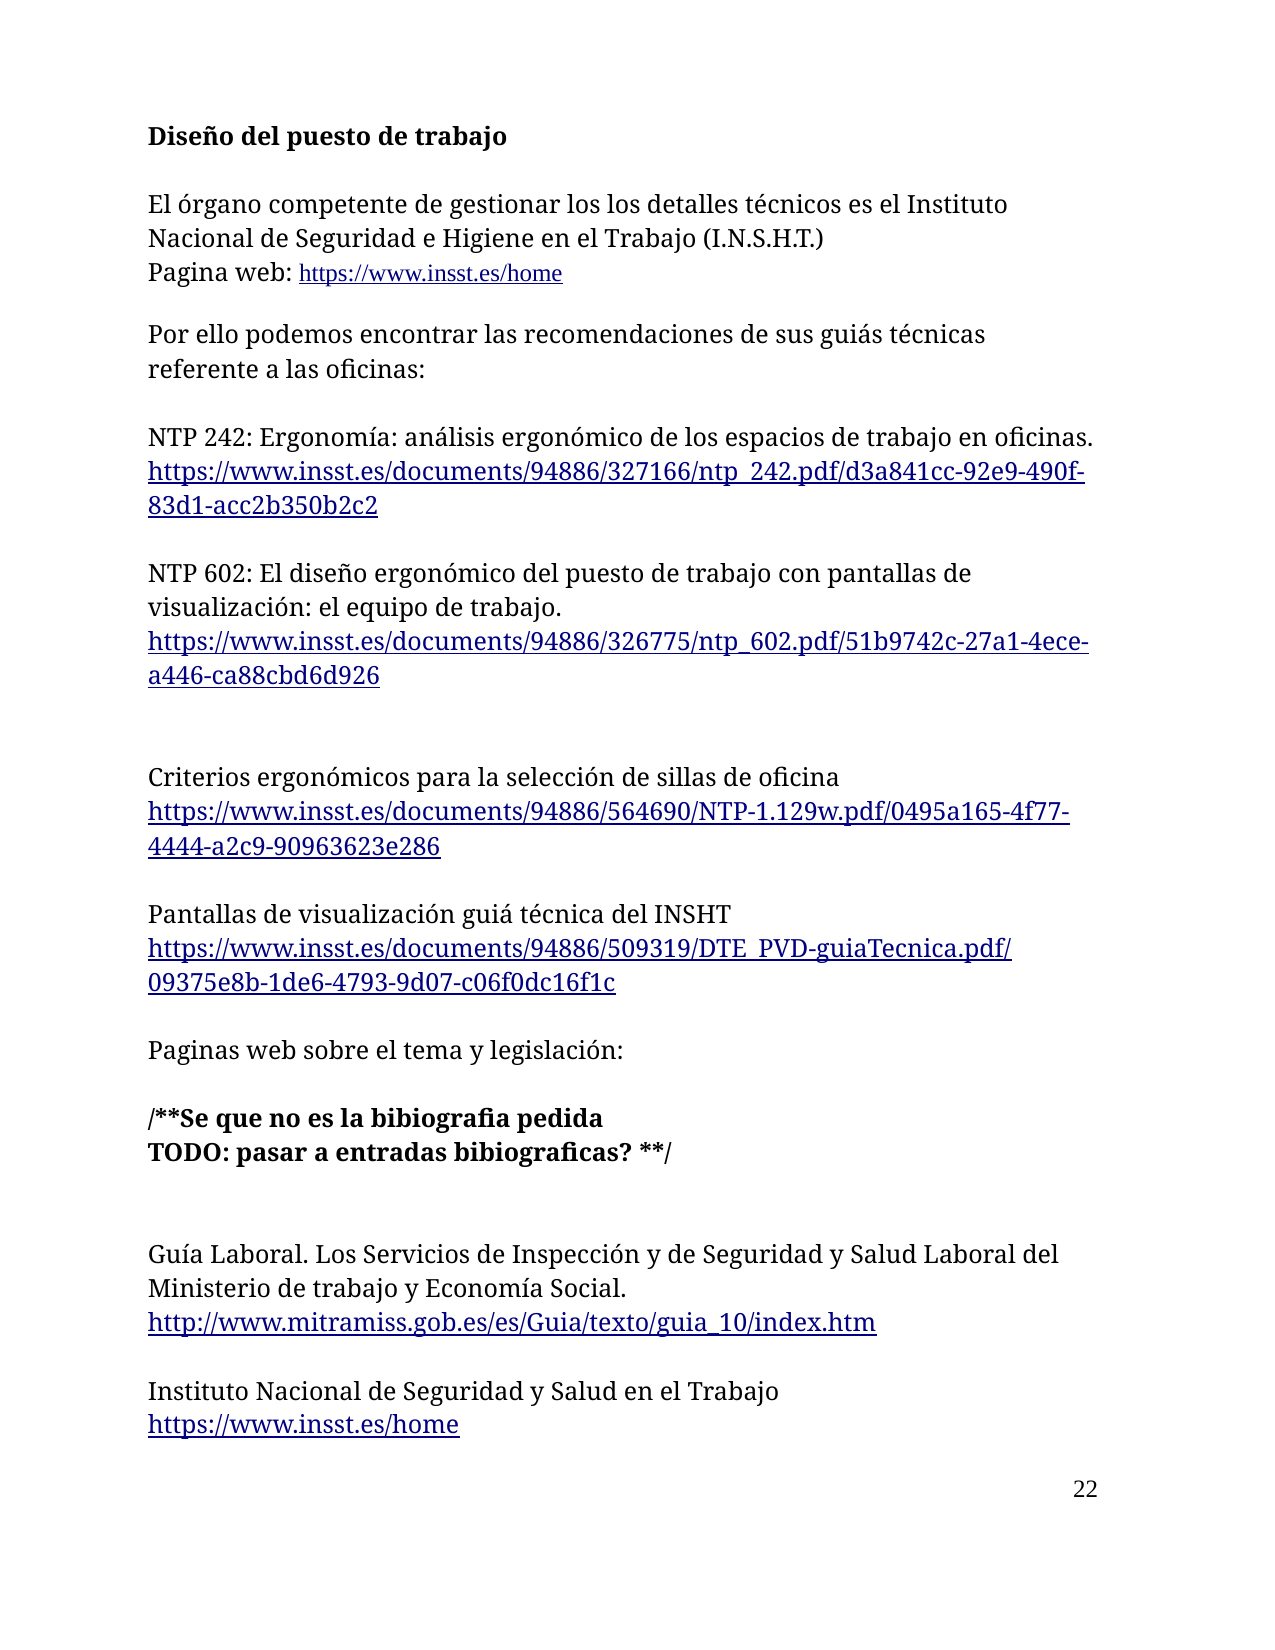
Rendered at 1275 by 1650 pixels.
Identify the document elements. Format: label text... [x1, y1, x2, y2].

text https://www.insst.es/documents/94886/564690/NTP-1.129w.pdf/0495a165-4f77-4444-a2c9-90963623e286 [148, 794, 1098, 862]
text http://www.mitramiss.gob.es/es/Guia/texto/guia_10/index.htm [148, 1305, 1098, 1339]
text https://www.insst.es/home [148, 1407, 1098, 1441]
text NTP 242: Ergonomía: análisis ergonómico de los espacios de trabajo en oficinas. [148, 419, 1098, 453]
text Diseño del puesto de trabajo [148, 118, 1098, 152]
text Guía Laboral. Los Servicios de Inspección y de Seguridad y Salud Laboral del Ministerio de trabajo y Economía Social. [148, 1237, 1098, 1305]
text https://www.insst.es/documents/94886/326775/ntp_602.pdf/51b9742c-27a1-4ece-a446-ca88cbd6d926 [148, 624, 1098, 692]
text Por ello podemos encontrar las recomendaciones de sus guiás técnicas referente a las oficinas: [148, 317, 1098, 385]
text Paginas web sobre el tema y legislación: [148, 1032, 1098, 1067]
text Pagina web: https://www.insst.es/home [148, 254, 1098, 288]
text Pantallas de visualización guiá técnica del INSHT [148, 896, 1098, 930]
text Criterios ergonómicos para la selección de sillas de oficina [148, 760, 1098, 794]
text Instituto Nacional de Seguridad y Salud en el Trabajo [148, 1373, 1098, 1407]
text NTP 602: El diseño ergonómico del puesto de trabajo con pantallas de visualización: el equipo de trabajo. [148, 556, 1098, 624]
text /**Se que no es la bibiografia pedida [148, 1101, 1098, 1135]
text https://www.insst.es/documents/94886/509319/DTE_PVD-guiaTecnica.pdf/09375e8b-1de6-4793-9d07-c06f0dc16f1c [148, 930, 1098, 998]
text El órgano competente de gestionar los los detalles técnicos es el Instituto Nacional de Seguridad e Higiene en el Trabajo (I.N.S.H.T.) [148, 186, 1098, 254]
text TODO: pasar a entradas bibiograficas? **/ [148, 1135, 1098, 1169]
text https://www.insst.es/documents/94886/327166/ntp_242.pdf/d3a841cc-92e9-490f-83d1-acc2b350b2c2 [148, 453, 1098, 522]
